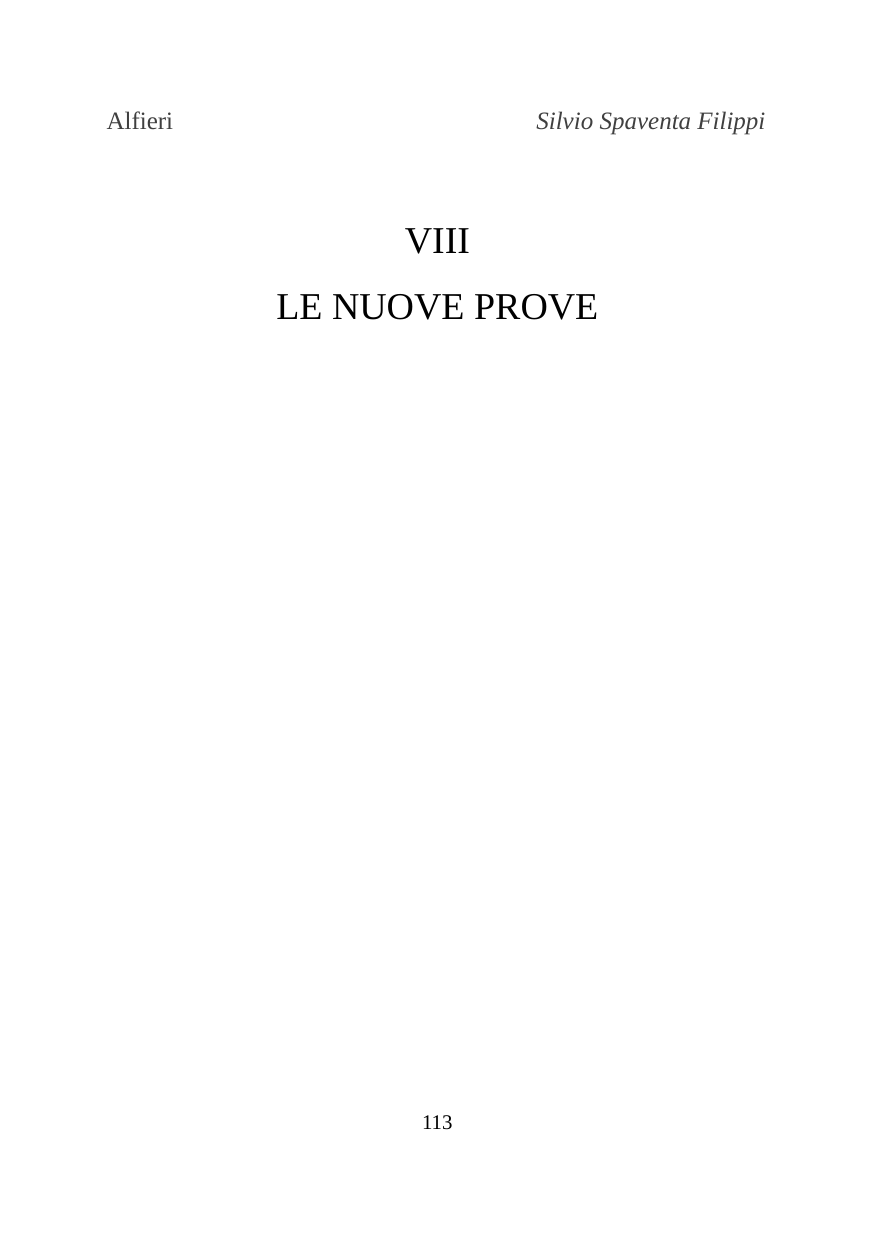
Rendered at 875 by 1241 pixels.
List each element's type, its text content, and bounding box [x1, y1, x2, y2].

subtitle VIII LE NUOVE PROVE [106, 218, 768, 327]
